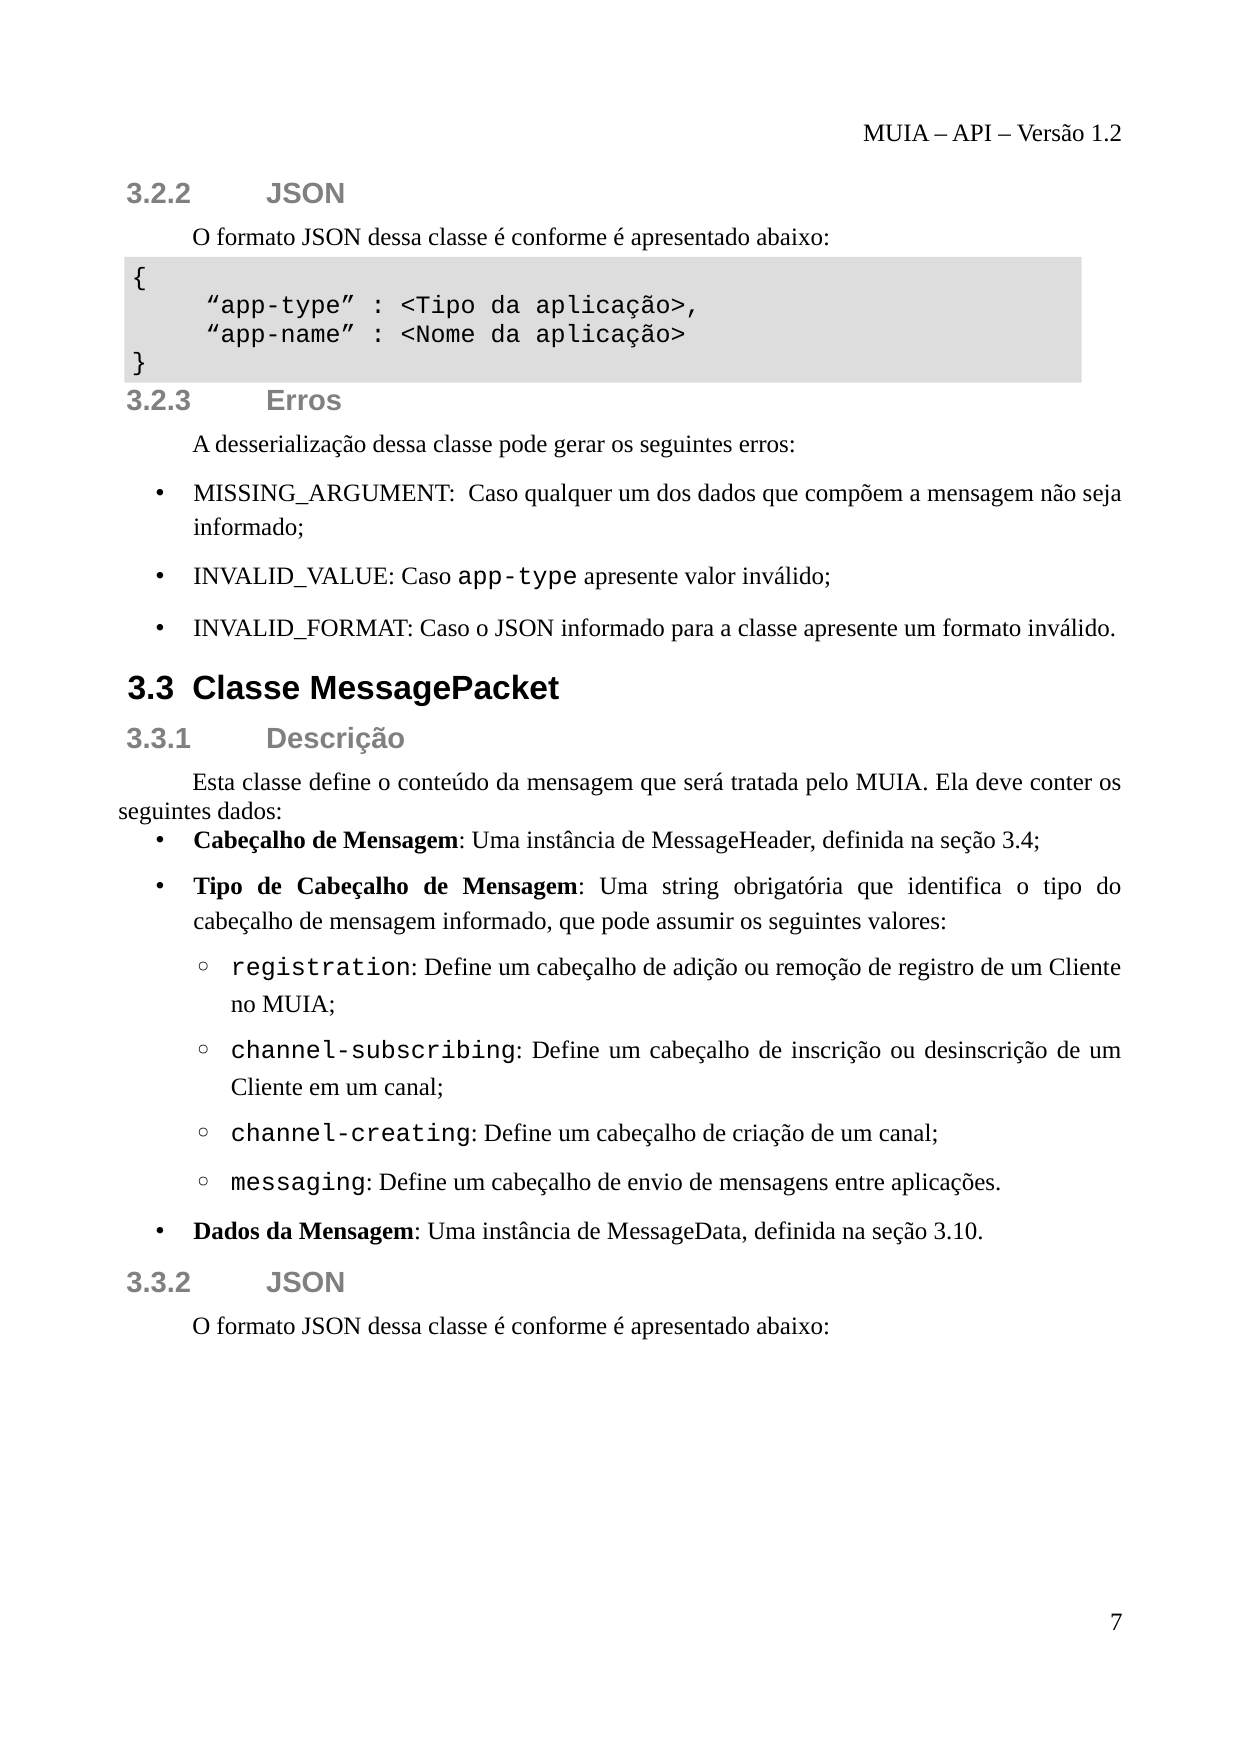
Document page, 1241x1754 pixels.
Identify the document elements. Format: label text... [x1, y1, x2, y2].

text O formato JSON dessa classe é conforme é apresentado abaixo: [118, 222, 1122, 251]
list channel-creating: Define um cabeçalho de criação de um canal; [193, 1118, 1122, 1149]
subtitle Descrição [118, 721, 1122, 755]
subtitle JSON [118, 176, 1122, 210]
list Dados da Mensagem: Uma instância de MessageData, definida na seção 3.10. [156, 1216, 1122, 1245]
list Tipo de Cabeçalho de Mensagem: Uma string obrigatória que identifica o tipo do cabeçalho de mensagem informado, que pode assumir os seguintes valores: [156, 871, 1122, 934]
list MISSING_ARGUMENT: Caso qualquer um dos dados que compõem a mensagem não seja informado; [156, 478, 1122, 541]
subtitle Classe MessagePacket [118, 668, 1122, 707]
text Esta classe define o conteúdo da mensagem que será tratada pelo MUIA. Ela deve conter os seguintes dados: [118, 767, 1122, 825]
subtitle JSON [118, 1265, 1122, 1299]
list channel-subscribing: Define um cabeçalho de inscrição ou desinscrição de um Cliente em um canal; [193, 1035, 1122, 1101]
text O formato JSON dessa classe é conforme é apresentado abaixo: [118, 1311, 1122, 1340]
subtitle Erros [118, 271, 1122, 416]
list INVALID_VALUE: Caso app-type apresente valor inválido; [156, 561, 1122, 592]
list INVALID_FORMAT: Caso o JSON informado para a classe apresente um formato inválido. [156, 613, 1122, 642]
list messaging: Define um cabeçalho de envio de mensagens entre aplicações. [193, 1167, 1122, 1198]
text A desserialização dessa classe pode gerar os seguintes erros: [118, 429, 1122, 457]
list Cabeçalho de Mensagem: Uma instância de MessageHeader, definida na seção 3.4; [156, 825, 1122, 854]
list registration: Define um cabeçalho de adição ou remoção de registro de um Cliente no MUIA; [193, 952, 1122, 1018]
